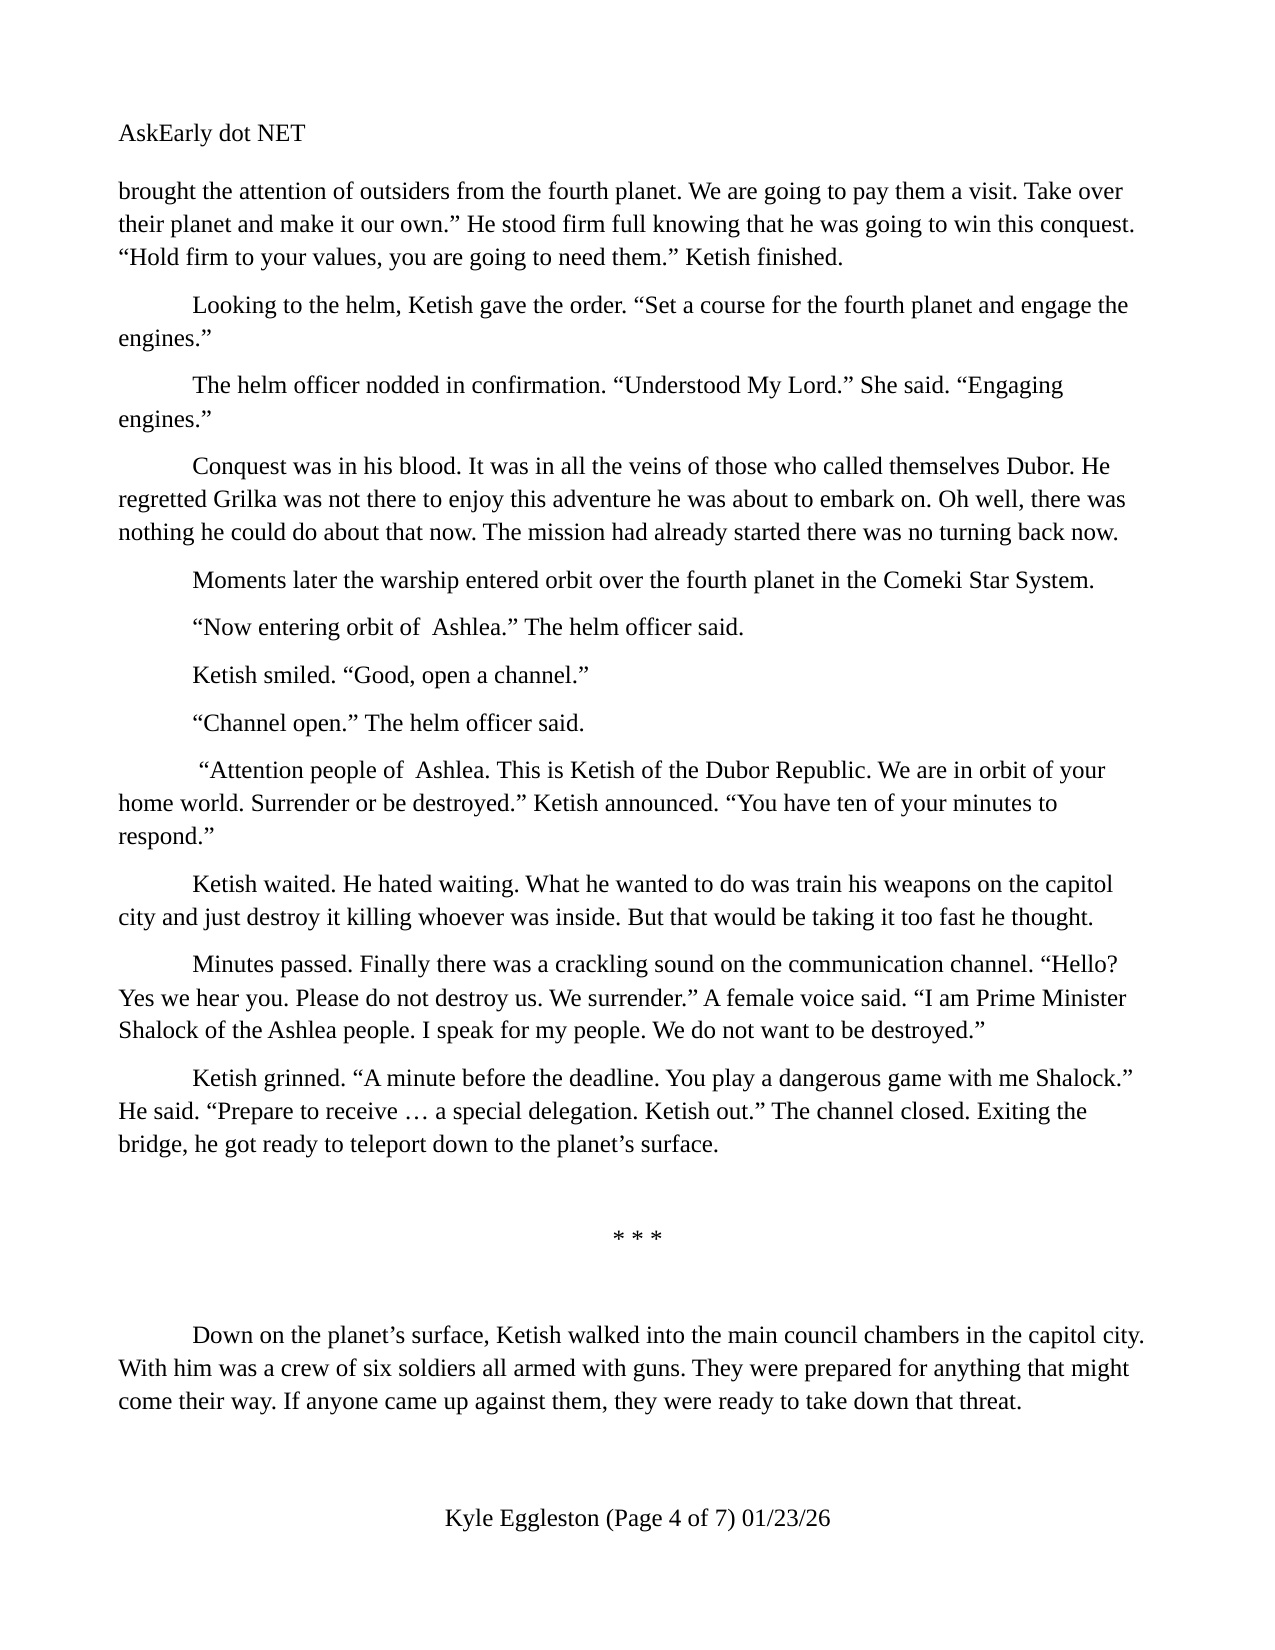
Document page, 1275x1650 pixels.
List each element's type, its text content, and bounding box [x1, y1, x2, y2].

text “Channel open.” The helm officer said. [118, 708, 1157, 736]
text * * * [118, 1224, 1157, 1253]
text Down on the planet’s surface, Ketish walked into the main council chambers in the capitol city. With him was a crew of six soldiers all armed with guns. They were prepared for anything that might come their way. If anyone came up against them, they were ready to take down that threat. [118, 1320, 1157, 1414]
text Moments later the warship entered orbit over the fourth planet in the Comeki Star System. [118, 565, 1157, 594]
text The helm officer nodded in confirmation. “Understood My Lord.” She said. “Engaging engines.” [118, 371, 1157, 432]
text Conquest was in his blood. It was in all the veins of those who called themselves Dubor. He regretted Grilka was not there to enjoy this adventure he was about to embark on. Oh well, there was nothing he could do about that now. The mission had already started there was no turning back now. [118, 451, 1157, 546]
text Looking to the helm, Ketish gave the order. “Set a course for the fourth planet and engage the engines.” [118, 290, 1157, 352]
text “Attention people of Ashlea. This is Ketish of the Dubor Republic. We are in orbit of your home world. Surrender or be destroyed.” Ketish announced. “You have ten of your minutes to respond.” [118, 755, 1157, 850]
text Ketish waited. He hated waiting. What he wanted to do was train his weapons on the capitol city and just destroy it killing whoever was inside. But that would be taking it too fast he thought. [118, 869, 1157, 931]
text Minutes passed. Finally there was a crackling sound on the communication channel. “Hello? Yes we hear you. Please do not destroy us. We surrender.” A female voice said. “I am Prime Minister Shalock of the Ashlea people. I speak for my people. We do not want to be destroyed.” [118, 949, 1157, 1044]
text Ketish grinned. “A minute before the deadline. You play a dangerous game with me Shalock.” He said. “Prepare to receive … a special delegation. Ketish out.” The channel closed. Exiting the bridge, he got ready to teleport down to the planet’s surface. [118, 1063, 1157, 1158]
text “Now entering orbit of Ashlea.” The helm officer said. [118, 612, 1157, 641]
text brought the attention of outsiders from the fourth planet. We are going to pay them a visit. Take over their planet and make it our own.” He stood firm full knowing that he was going to win this conquest. “Hold firm to your values, you are going to need them.” Ketish finished. [118, 176, 1157, 271]
text Ketish smiled. “Good, open a channel.” [118, 660, 1157, 689]
